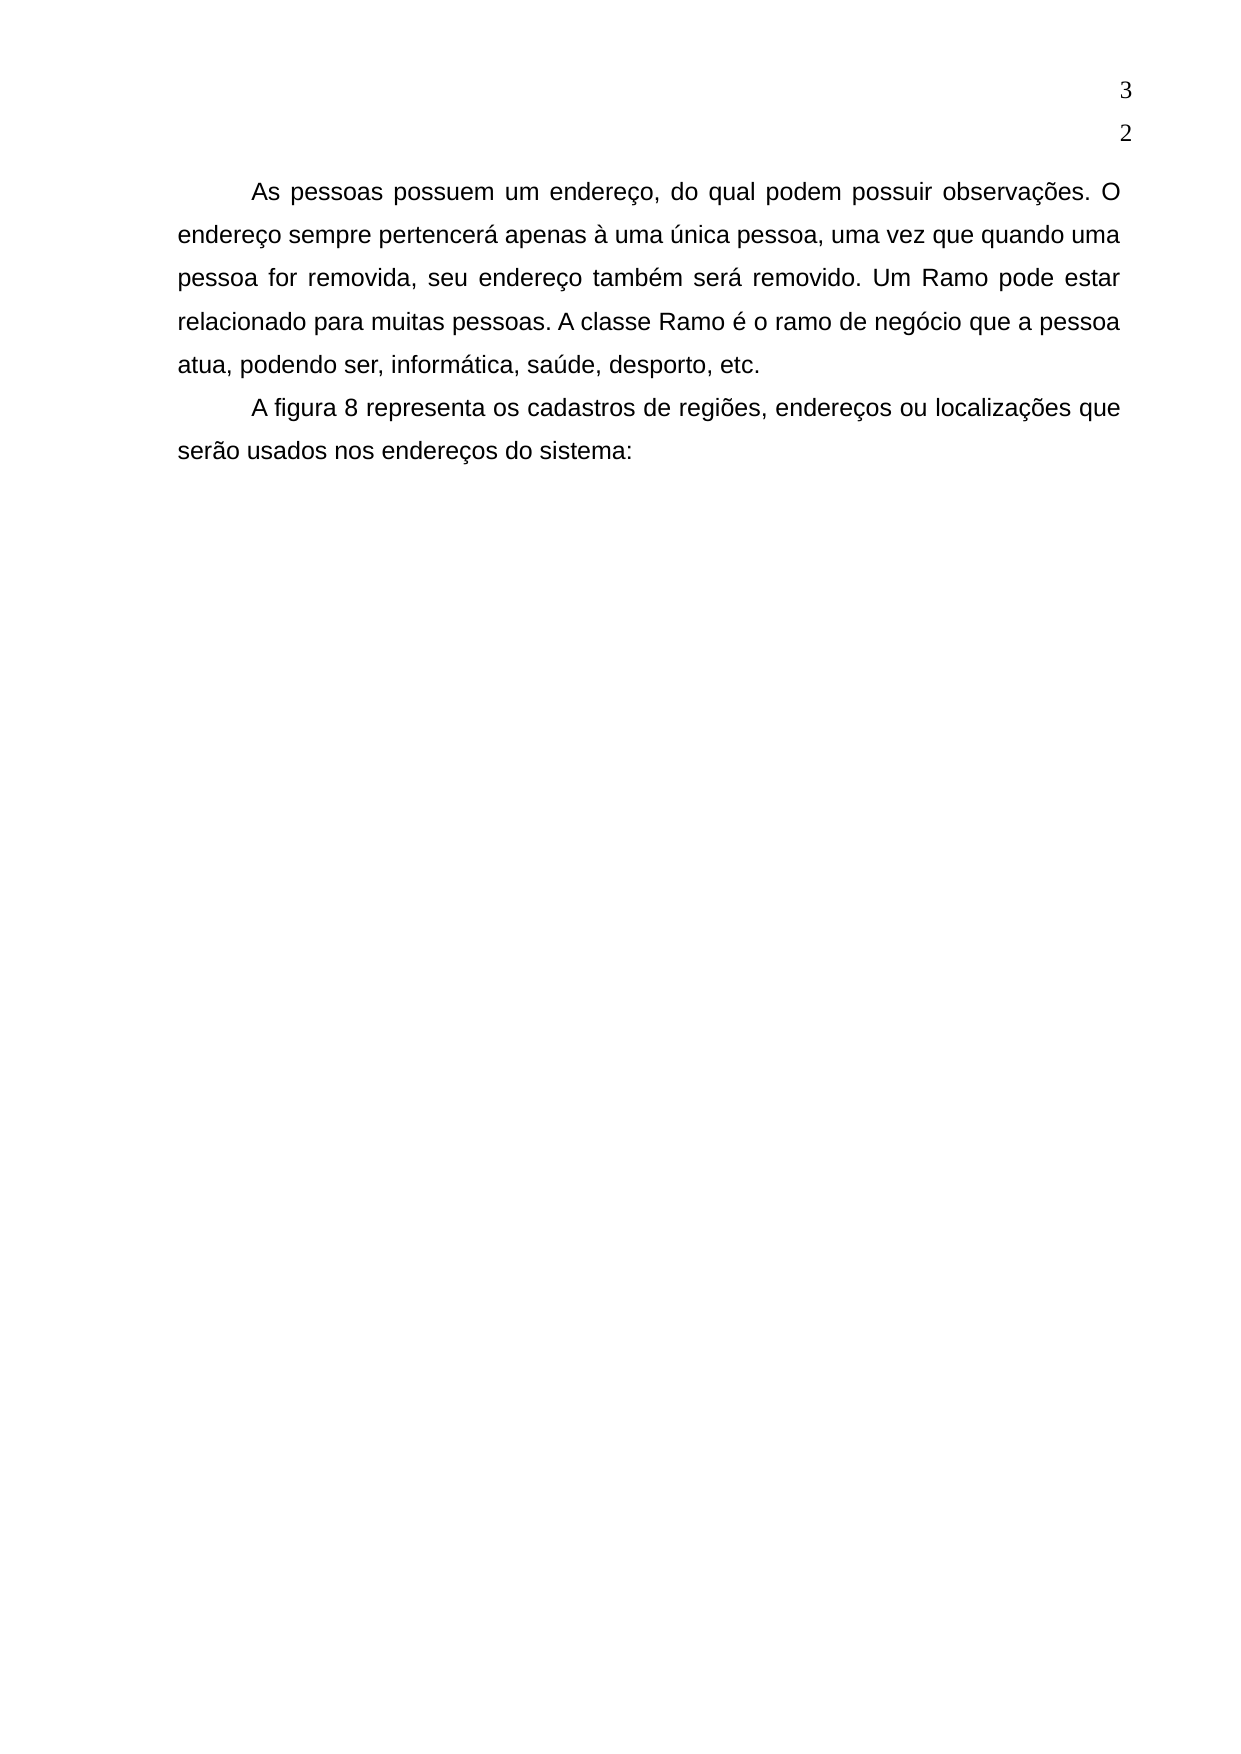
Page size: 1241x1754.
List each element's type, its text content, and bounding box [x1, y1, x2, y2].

text A figura 8 representa os cadastros de regiões, endereços ou localizações que serão usados nos endereços do sistema: [177, 393, 1122, 465]
text As pessoas possuem um endereço, do qual podem possuir observações. O endereço sempre pertencerá apenas à uma única pessoa, uma vez que quando uma pessoa for removida, seu endereço também será removido. Um Ramo pode estar relacionado para muitas pessoas. A classe Ramo é o ramo de negócio que a pessoa atua, podendo ser, informática, saúde, desporto, etc. [177, 177, 1122, 378]
